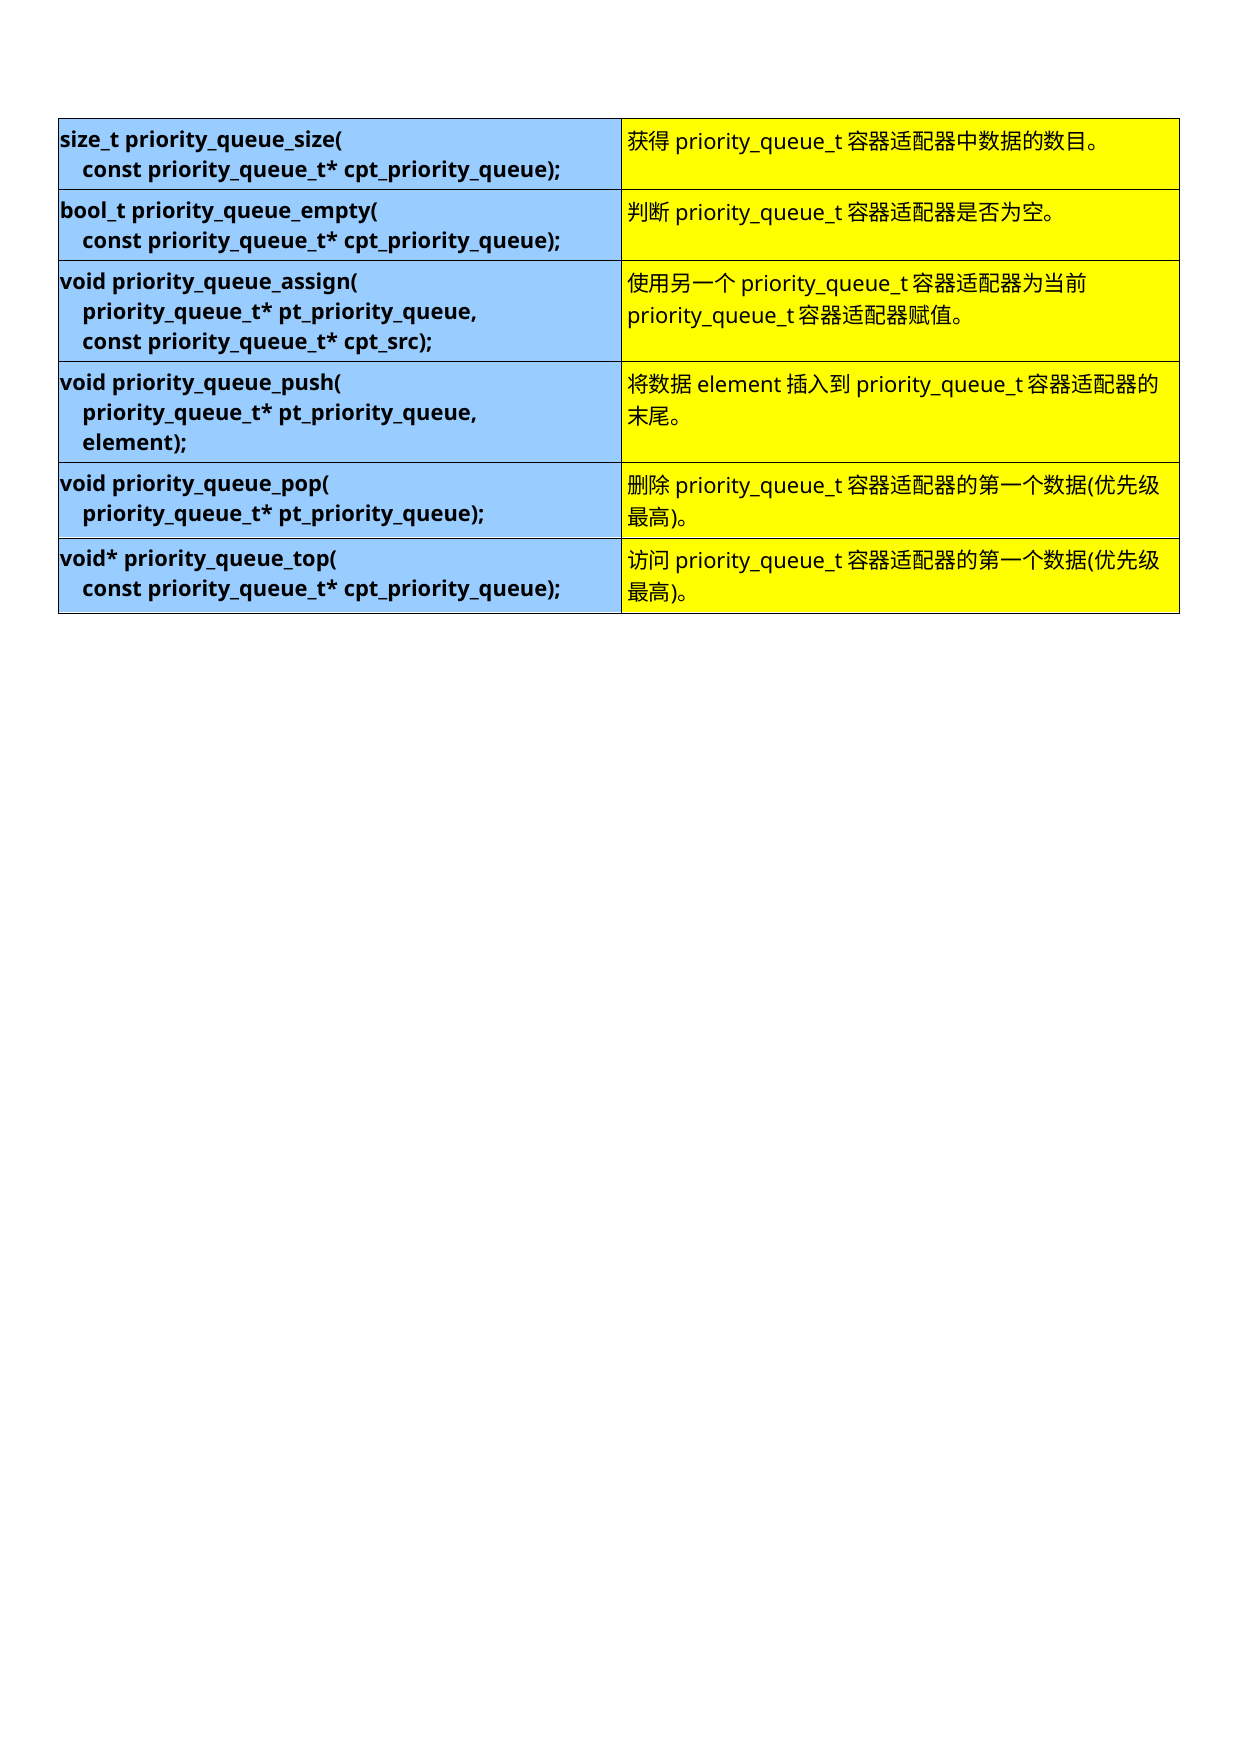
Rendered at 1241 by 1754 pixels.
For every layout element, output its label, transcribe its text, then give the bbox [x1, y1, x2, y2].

table_cell 将数据element插入到priority_queue_t容器适配器的末尾。 [622, 362, 1179, 462]
table_cell void priority_queue_pop( priority_queue_t* pt_priority_queue); [59, 463, 621, 537]
table_cell void* priority_queue_top( const priority_queue_t* cpt_priority_queue); [59, 539, 621, 612]
table_cell 使用另一个priority_queue_t容器适配器为当前priority_queue_t容器适配器赋值。 [622, 261, 1179, 361]
table_cell 访问priority_queue_t容器适配器的第一个数据(优先级最高)。 [622, 539, 1179, 612]
table_cell 判断priority_queue_t容器适配器是否为空。 [622, 190, 1179, 260]
table_cell size_t priority_queue_size( const priority_queue_t* cpt_priority_queue); [59, 119, 621, 189]
table_cell 删除priority_queue_t容器适配器的第一个数据(优先级最高)。 [622, 463, 1179, 537]
table_cell void priority_queue_assign( priority_queue_t* pt_priority_queue, const priority_queue_t* cpt_src); [59, 261, 621, 361]
table_cell bool_t priority_queue_empty( const priority_queue_t* cpt_priority_queue); [59, 190, 621, 260]
table_cell void priority_queue_push( priority_queue_t* pt_priority_queue, element); [59, 362, 621, 462]
table_cell 获得priority_queue_t容器适配器中数据的数目。 [622, 119, 1179, 189]
